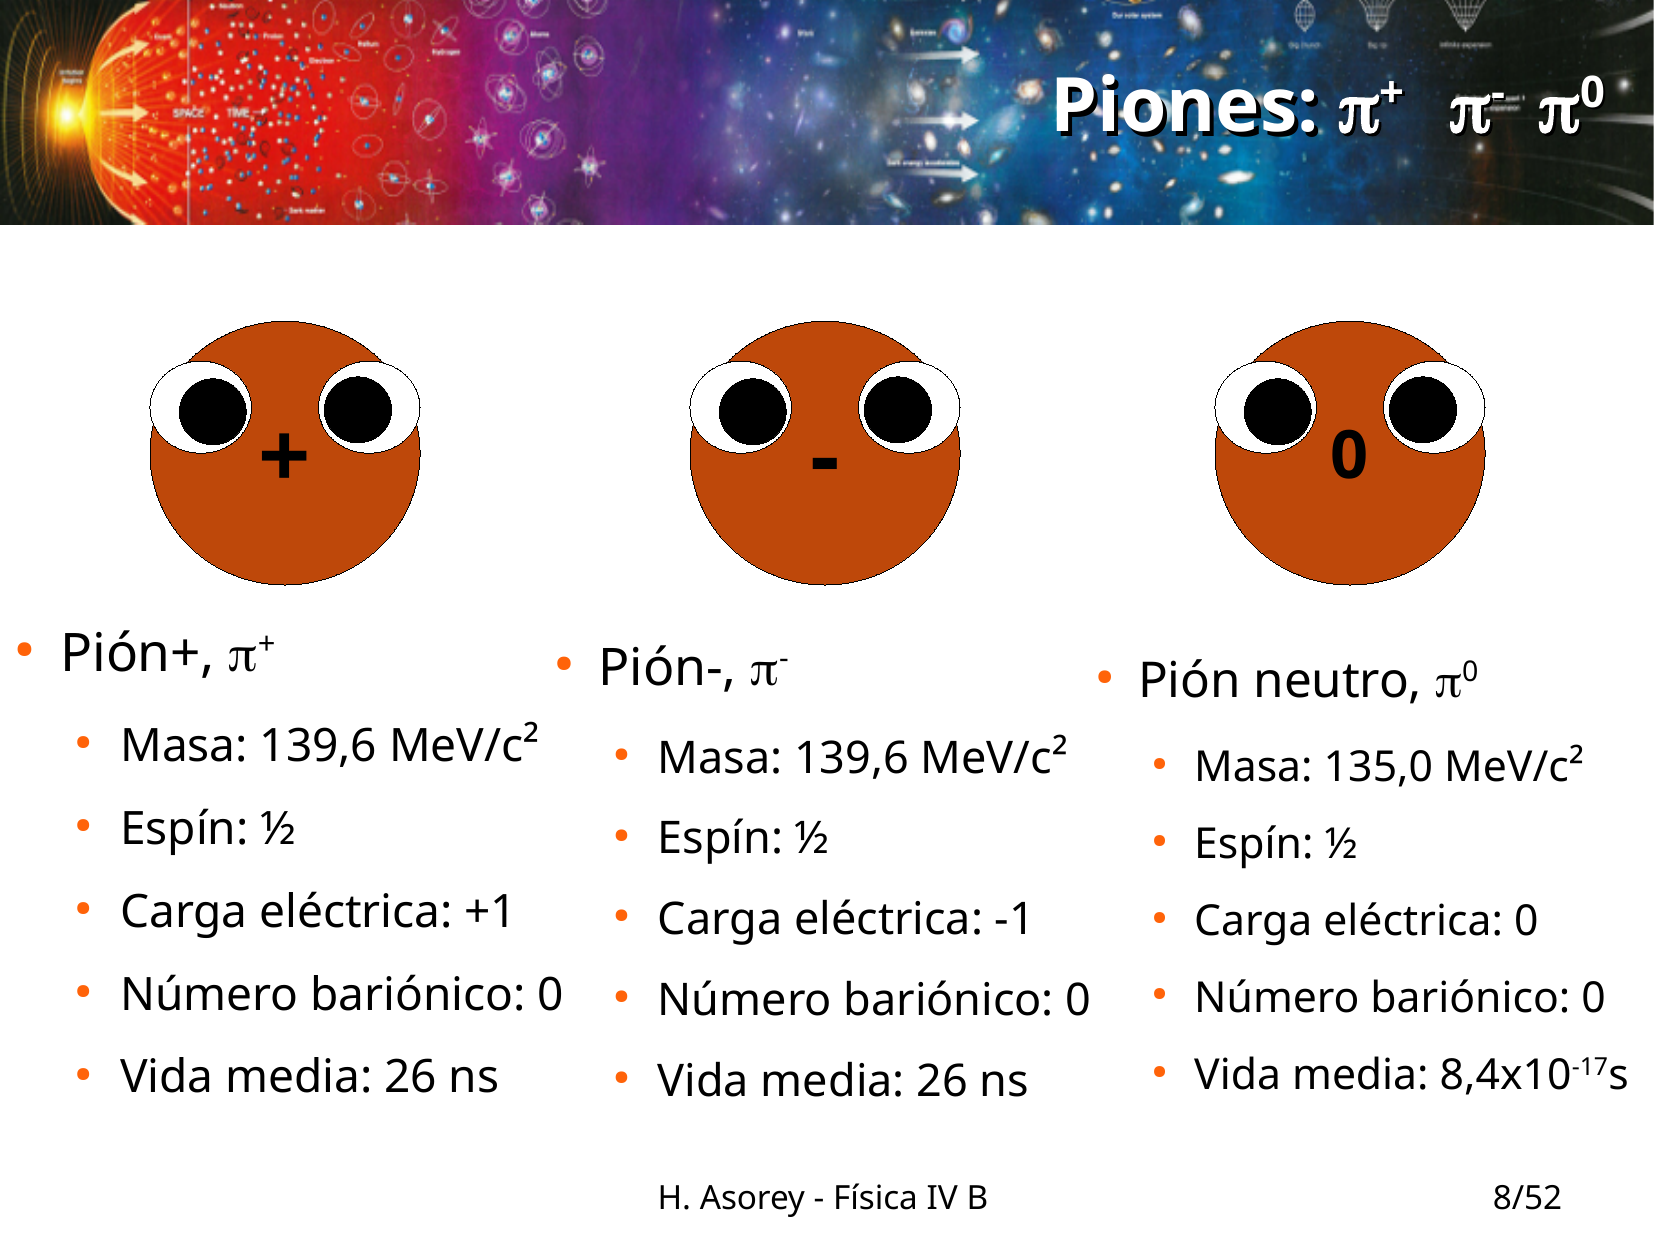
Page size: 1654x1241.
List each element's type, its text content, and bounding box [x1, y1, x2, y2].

text_box [1383, 361, 1486, 454]
picture [0, 0, 1654, 225]
text_box [149, 361, 252, 454]
text_box - [690, 321, 961, 586]
list Pión+, p+ Masa: 139,6 MeV/c² Espín: ½ Carga eléctrica: +1 Número bariónico: 0 Vida media: 26 ns [0, 615, 571, 1155]
text_box [318, 361, 421, 454]
list Pión neutro, p0 Masa: 135,0 MeV/c² Espín: ½ Carga eléctrica: 0 Número bariónico: 0 Vida media: 8,4x10-17s [1082, 645, 1636, 1155]
text_box [689, 361, 792, 454]
text_box [858, 361, 961, 454]
text_box 0 [1215, 321, 1486, 586]
title Piones: p+ p- p0 [45, 15, 1606, 191]
text_box + [150, 321, 421, 586]
text_box [1214, 361, 1317, 454]
list Pión-, p- Masa: 139,6 MeV/c² Espín: ½ Carga eléctrica: -1 Número bariónico: 0 Vida media: 26 ns [540, 630, 1100, 1155]
